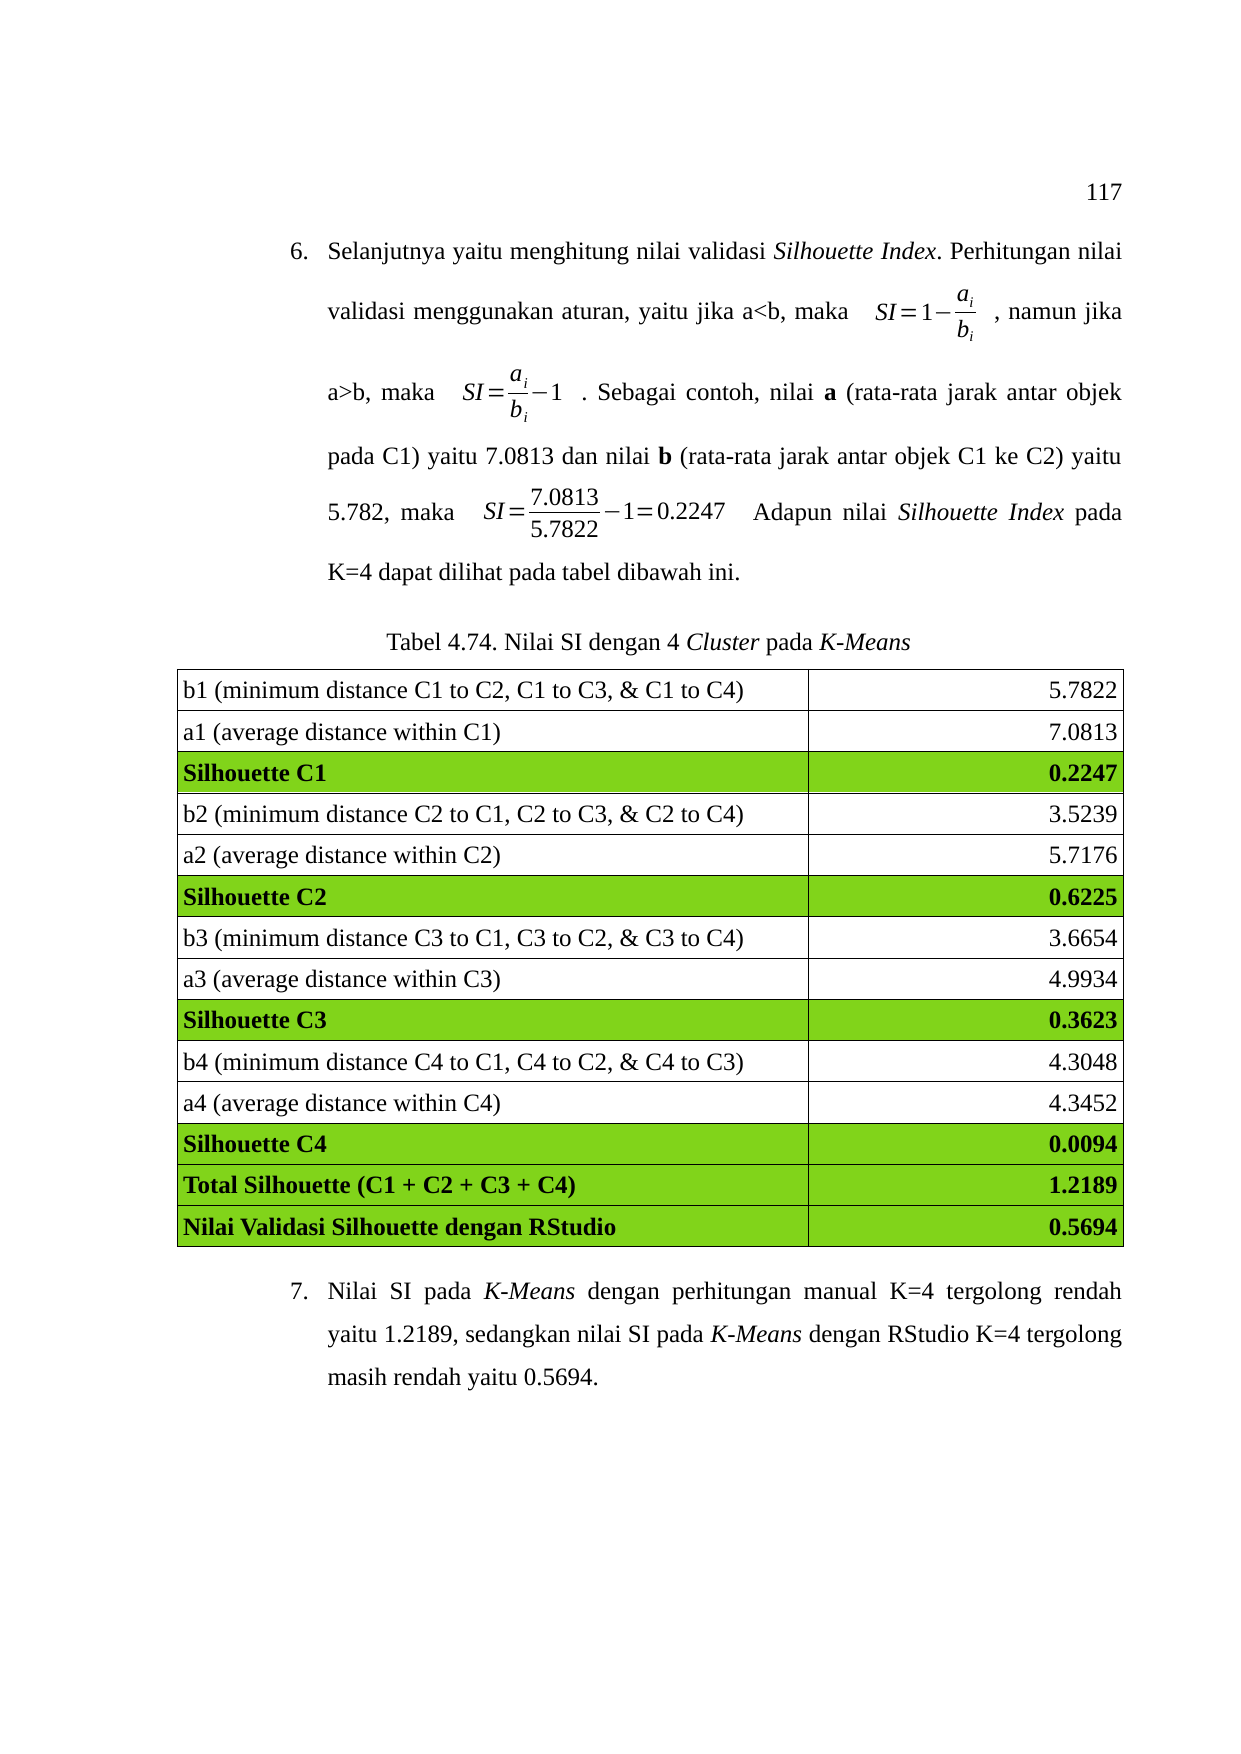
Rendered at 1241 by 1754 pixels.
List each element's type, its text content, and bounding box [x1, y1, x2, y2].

table_cell 1.2189 [809, 1165, 1123, 1205]
table_cell b4 (minimum distance C4 to C1, C4 to C2, & C4 to C3) [178, 1041, 808, 1081]
table_header 5.7822 [809, 670, 1123, 710]
table_cell 4.3452 [809, 1082, 1123, 1122]
table_cell Silhouette C1 [178, 752, 808, 792]
list Nilai SI pada K-Means dengan perhitungan manual K=4 tergolong rendah yaitu 1.2189, sedangkan nilai SI pada K-Means dengan RStudio K=4 tergolong masih rendah yaitu 0.5694. [290, 1276, 1122, 1391]
table_cell Total Silhouette (C1 + C2 + C3 + C4) [178, 1165, 808, 1205]
table_cell b3 (minimum distance C3 to C1, C3 to C2, & C3 to C4) [178, 917, 808, 957]
table_cell 0.3623 [809, 1000, 1123, 1040]
table_cell Silhouette C2 [178, 876, 808, 916]
table_cell a1 (average distance within C1) [178, 711, 808, 751]
table_cell 5.7176 [809, 835, 1123, 875]
table_cell a4 (average distance within C4) [178, 1082, 808, 1122]
table_cell 3.6654 [809, 917, 1123, 957]
table_cell 0.0094 [809, 1124, 1123, 1164]
table_header b1 (minimum distance C1 to C2, C1 to C3, & C1 to C4) [178, 670, 808, 710]
table_cell 0.5694 [809, 1206, 1123, 1246]
table_cell a3 (average distance within C3) [178, 959, 808, 999]
text Tabel 4.74. Nilai SI dengan 4 Cluster pada K-Means [177, 627, 1122, 656]
table_cell 0.6225 [809, 876, 1123, 916]
table_cell Silhouette C4 [178, 1124, 808, 1164]
list Selanjutnya yaitu menghitung nilai validasi Silhouette Index. Perhitungan nilai validasi menggunakan aturan, yaitu jika a<b, maka , namun jika a>b, maka . Sebagai contoh, nilai a (rata-rata jarak antar objek pada C1) yaitu 7.0813 dan nilai b (rata-rata jarak antar objek C1 ke C2) yaitu 5.782, maka Adapun nilai Silhouette Index pada K=4 dapat dilihat pada tabel dibawah ini. [290, 236, 1122, 586]
table_cell Nilai Validasi Silhouette dengan RStudio [178, 1206, 808, 1246]
table_cell 0.2247 [809, 752, 1123, 792]
table_cell 4.9934 [809, 959, 1123, 999]
table_cell a2 (average distance within C2) [178, 835, 808, 875]
table_cell b2 (minimum distance C2 to C1, C2 to C3, & C2 to C4) [178, 794, 808, 834]
table_cell 3.5239 [809, 794, 1123, 834]
table_cell Silhouette C3 [178, 1000, 808, 1040]
table_cell 7.0813 [809, 711, 1123, 751]
table_cell 4.3048 [809, 1041, 1123, 1081]
